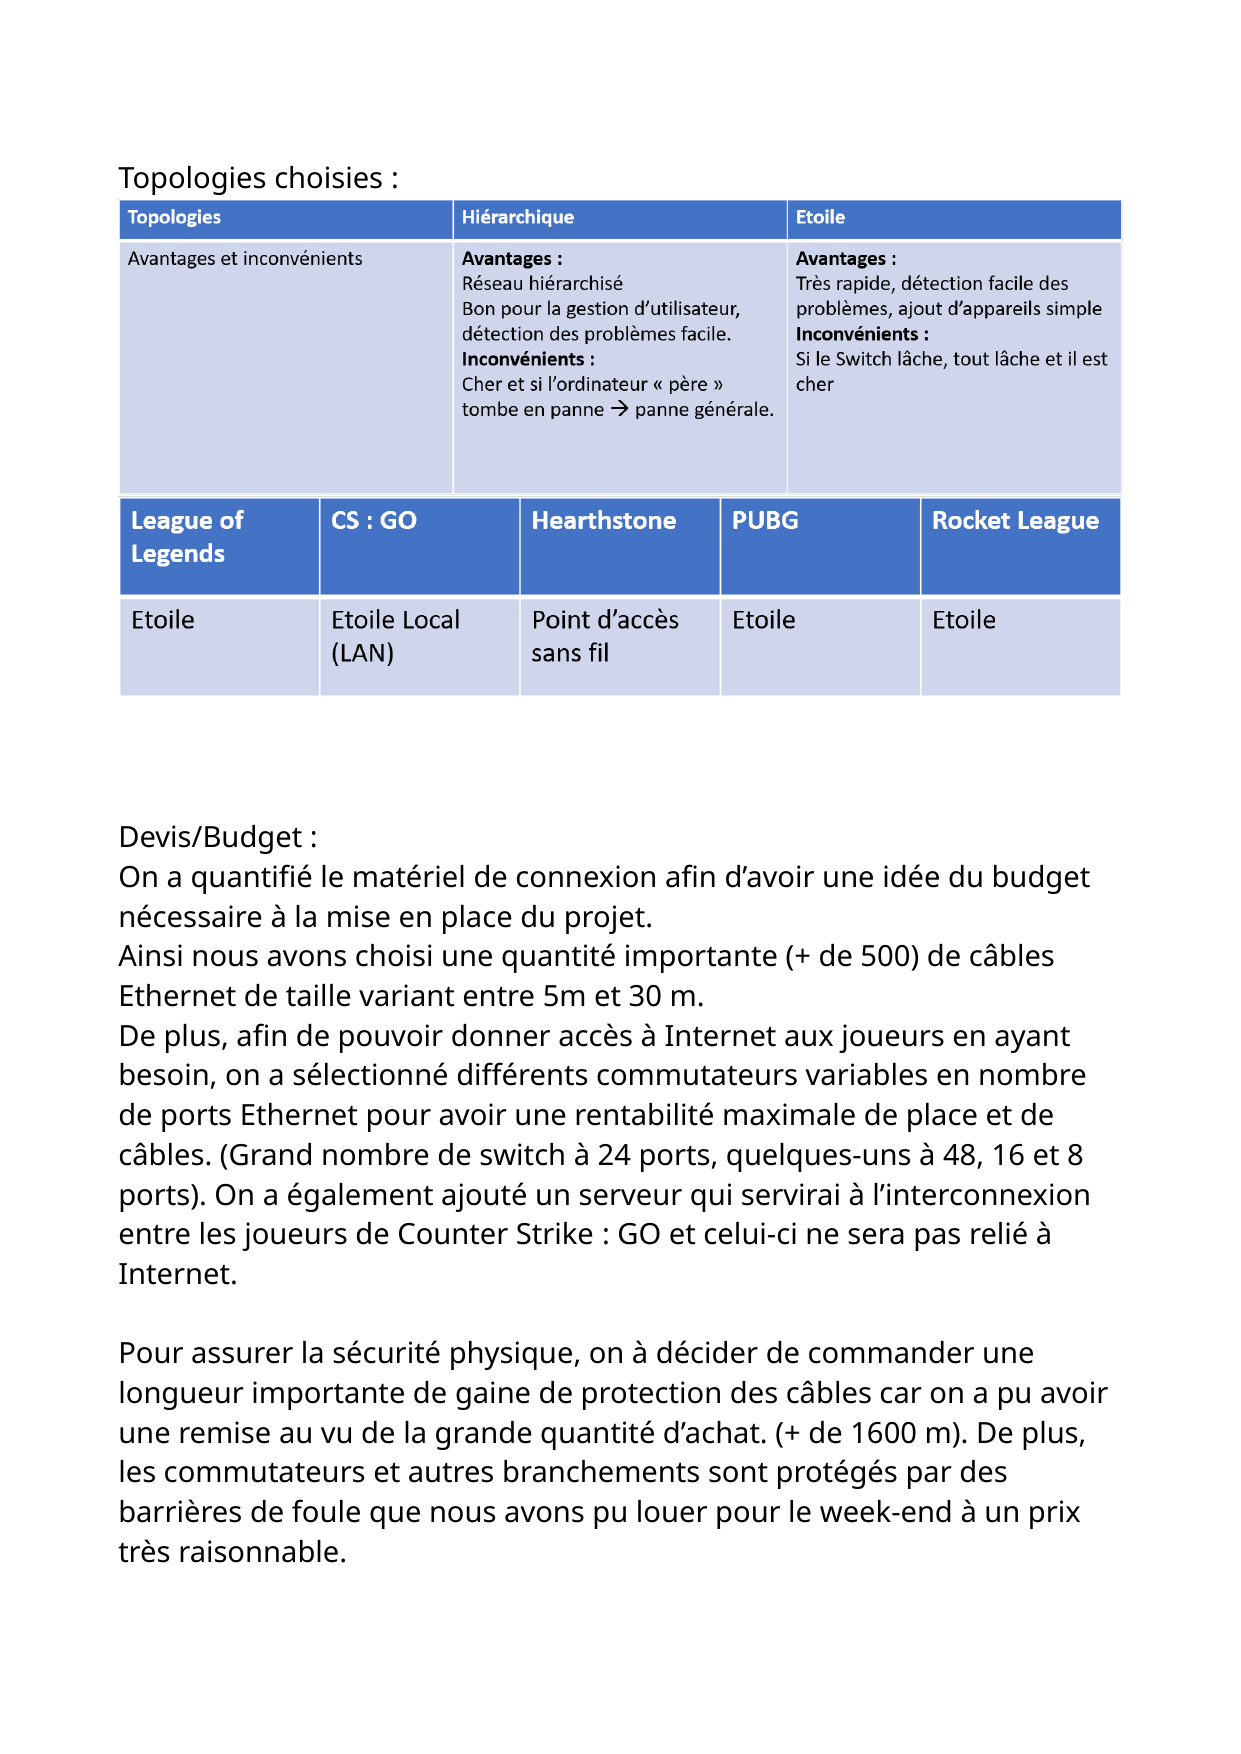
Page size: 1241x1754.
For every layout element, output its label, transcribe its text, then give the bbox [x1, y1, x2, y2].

text Pour assurer la sécurité physique, on à décider de commander une longueur importante de gaine de protection des câbles car on a pu avoir une remise au vu de la grande quantité d’achat. (+ de 1600 m). De plus, les commutateurs et autres branchements sont protégés par des barrières de foule que nous avons pu louer pour le week-end à un prix très raisonnable. [118, 1332, 1122, 1571]
text On a quantifié le matériel de connexion afin d’avoir une idée du budget nécessaire à la mise en place du projet. [118, 856, 1122, 936]
text De plus, afin de pouvoir donner accès à Internet aux joueurs en ayant besoin, on a sélectionné différents commutateurs variables en nombre de ports Ethernet pour avoir une rentabilité maximale de place et de câbles. (Grand nombre de switch à 24 ports, quelques-uns à 48, 16 et 8 ports). On a également ajouté un serveur qui servirai à l’interconnexion entre les joueurs de Counter Strike : GO et celui-ci ne sera pas relié à Internet. [118, 1015, 1122, 1293]
text Ainsi nous avons choisi une quantité importante (+ de 500) de câbles Ethernet de taille variant entre 5m et 30 m. [118, 936, 1122, 1015]
text Topologies choisies : [118, 158, 1122, 197]
text Devis/Budget : [118, 817, 1122, 856]
